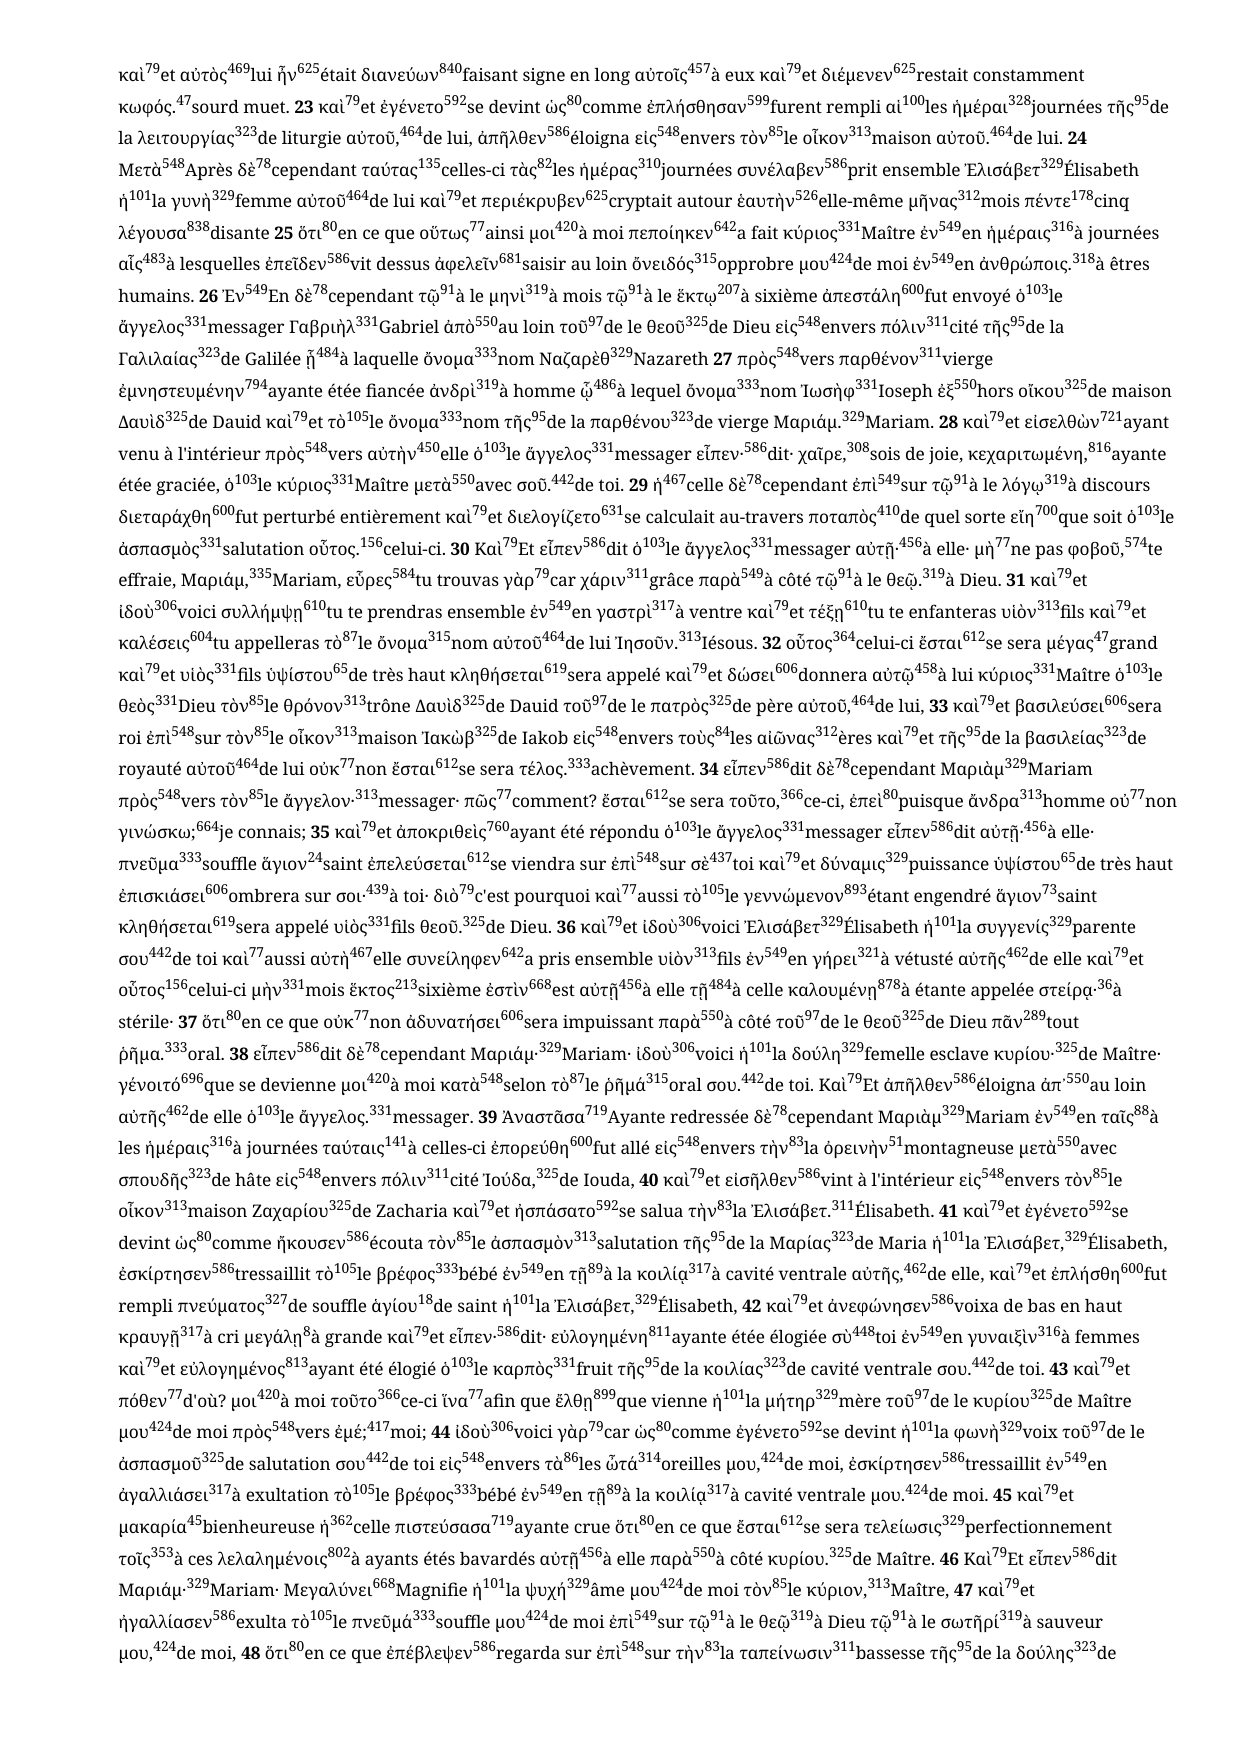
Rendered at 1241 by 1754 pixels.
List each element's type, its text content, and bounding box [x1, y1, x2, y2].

text 1 Ἐπειδήπερ80Parce que donc certes πολλοὶ389nombreux ἐπεχείρησαν585mirent la main sur ἀνατάξασθαι682se ordonnancer de bas en haut διήγησιν311narration περὶ550autour τῶν98de les πεπληροφορημένων808de ayants étés colportés à plénitude ἐν549en ἡμῖν419à nous πραγμάτων,326de actes, 2 καθὼς77de haut en bas comme παρέδοσαν585transmirent ἡμῖν419à nous οἱ363ceux ἀπ᾽550au loin ἀρχῆς323de origine αὐτόπται330témoins oculaires καὶ79et ὑπηρέται330ministres γενόμενοι739se ayants devenus τοῦ97de le λόγου,325de discours, 3 ἔδοξεν586estima κἀμοὶ420à et moi παρηκολουθηκότι774à ayant suivi à côté ἄνωθεν77d'en haut πᾶσιν379à tous ἀκριβῶς77exactement καθεξῆς77successivement σοι439à toi γράψαι,681grapher, κράτιστε27très fort Θεόφιλε,337Théophile, 4 ἵνα80afin que ἐπιγνῷς897que tu reconnaisses περὶ550autour ὧν491de lesquels κατηχήθης598tu fus catéchisé λόγων324de discours τὴν83la ἀσφάλειαν.311sécurité. 5 Ἐγένετο592Se devint ἐν549en ταῖς88à les ἡμέραις316à journées Ἡρῴδου325de Hérode βασιλέως325de roi τῆς95de la Ἰουδαίας323de Ioudaia ἱερεύς331sacrificateur τις287un quelconque ὀνόματι321à nom Ζαχαρίας331Zacharia ἐξ550hors ἐφημερίας323de sur journée Ἀβιά,325de Abia, καὶ79et γυνὴ329femme αὐτῷ458à lui ἐκ550hors τῶν94de les θυγατέρων322de filles Ἀαρὼν325de Aaron καὶ79et τὸ105le ὄνομα333nom αὐτῆς462de elle Ἐλισάβετ.329Élisabeth. 6 ἦσαν624étaient δὲ78cependant δίκαιοι46justes ἀμφότεροι286tous deux ἐναντίον552en-présence τοῦ97de le θεοῦ,325de Dieu, πορευόμενοι866se allants ἐν549en πάσαις272à toutes ταῖς88à les ἐντολαῖς316à commandements καὶ79et δικαιώμασιν320à actes de justifications τοῦ97de le κυρίου325de Maître ἄμεμπτοι.70sans blâmes. 7 καὶ79et οὐκ77non ἦν625était αὐτοῖς457à eux τέκνον,333enfant, καθότι80de haut en bas en ce que ἦν625était ἡ101la Ἐλισάβετ329Élisabeth στεῖρα,45stérile, καὶ79et ἀμφότεροι389tous deux προβεβηκότες782ayants avancés ἐν549en ταῖς88à les ἡμέραις316à journées αὐτῶν463de eux ἦσαν.624étaient. 8 Ἐγένετο592Se devint δὲ78cependant ἐν549en τῷ354à ce ἱερατεύειν689être sacrificateur αὐτὸν452lui ἐν549en τῇ89à la τάξει317à mise en ordre τῆς95de la ἐφημερίας323de sur journée αὐτοῦ464de lui ἔναντι552en-face τοῦ97de le θεοῦ,325de Dieu, 9 κατὰ548selon τὸ87le ἔθος315coutume τῆς95de la ἱερατείας323de sacrificature ἔλαχεν586obtint par le sort τοῦ360de ce θυμιᾶσαι681sacrifier l’encens εἰσελθὼν721ayant venu à l'intérieur εἰς548envers τὸν85le ναὸν313temple τοῦ97de le κυρίου,325de Maître, 10 καὶ79et πᾶν289tout τὸ105le πλῆθος333multitude ἦν625était τοῦ97de le λαοῦ325de peuple προσευχόμενον869se priant ἔξω77au-dehors τῇ89à la ὥρᾳ317à heure τοῦ99de le θυμιάματος.327de sacrifice de l'encens. 11 ὤφθη600fut vu δὲ78cependant αὐτῷ458à lui ἄγγελος331messager κυρίου325de Maître ἑστὼς783ayant dressé ἐκ550hors δεξιῶν66de droits τοῦ99de le θυσιαστηρίου327de autel des sacrifices τοῦ99de le θυμιάματος.327de sacrifice de l'encens. 12 καὶ79et ἐταράχθη600fut troublé Ζαχαρίας331Zacharia ἰδὼν721ayant vu καὶ79et φόβος331effroi ἐπέπεσεν586tomba dessus ἐπ᾽548sur αὐτόν.452lui. 13 εἶπεν586dit δὲ78cependant πρὸς548vers αὐτὸν452lui ὁ103le ἄγγελος·331messager· μὴ77ne pas φοβοῦ,574te effraie, Ζαχαρία,337Zacharia, διότι80parce que εἰσηκούσθη600fut écouté envers ἡ101la δέησίς329supplication σου,442de toi, καὶ79et ἡ101la γυνή329femme σου442de toi Ἐλισάβετ329Élisabeth γεννήσει606engendrera υἱόν313fils σοι439à toi καὶ79et καλέσεις604tu appelleras τὸ87le ὄνομα315nom αὐτοῦ464de lui Ἰωάννην.313Ioannes. 14 καὶ79et ἔσται612se sera χαρά329joie σοι439à toi καὶ79et ἀγαλλίασις329exultation καὶ79et πολλοὶ389nombreux ἐπὶ549sur τῇ89à la γενέσει317à genèse αὐτοῦ464de lui χαρήσονται.618seront été de joie. 15 ἔσται612se sera γὰρ79car μέγας47grand ἐνώπιον552en devant [τοῦ]97[de le] κυρίου,325de Maître, καὶ79et οἶνον313vin καὶ79et σίκερα315boisson enivrante οὐ77non μὴ77ne pas πίῃ,899que boive, καὶ79et πνεύματος327de souffle ἁγίου18de saint πλησθήσεται619sera rempli ἔτι77encore ἐκ550hors κοιλίας323de cavité ventrale μητρὸς323de mère αὐτοῦ,464de lui, 16 καὶ79et πολλοὺς372nombreux τῶν96de les υἱῶν324de fils Ἰσραὴλ325de Israël ἐπιστρέψει606tournera sur ἐπὶ548sur κύριον313Maître τὸν85le θεὸν313Dieu αὐτῶν.463de eux. 17 καὶ79et αὐτὸς469lui προελεύσεται612se viendra devant ἐνώπιον552en devant αὐτοῦ464de lui ἐν549en πνεύματι321à souffle καὶ79et δυνάμει317à puissance Ἠλίᾳ,319à Élia, ἐπιστρέψαι681tourner sur καρδίας310coeurs πατέρων324de pères ἐπὶ548sur τέκνα314enfants καὶ79et ἀπειθεῖς52désobéissants ἐν549en φρονήσει317à pensivité δικαίων,64de justes, ἑτοιμάσαι681préparer κυρίῳ319à Maître λαὸν313peuple κατεσκευασμένον.796ayant été préparé de haut en bas. 18 καὶ79et εἶπεν586dit Ζαχαρίας331Zacharia πρὸς548vers τὸν85le ἄγγελον·313messager· κατὰ548selon τί399quel γνώσομαι608je me connaîtrai τοῦτο;348ce-ci; ἐγὼ431moi γάρ79car εἰμι664je suis πρεσβύτης331homme ancien καὶ79et ἡ101la γυνή329femme μου424de moi προβεβηκυῖα781ayante avancée ἐν549en ταῖς88à les ἡμέραις316à journées αὐτῆς.462de elle. 19 καὶ79et ἀποκριθεὶς760ayant été répondu ὁ103le ἄγγελος331messager εἶπεν586dit αὐτῷ·458à lui· ἐγώ431moi εἰμι664je suis Γαβριὴλ331Gabriel ὁ364celui παρεστηκὼς783ayant dressé à côté ἐνώπιον552en devant τοῦ97de le θεοῦ325de Dieu καὶ79et ἀπεστάλην596je fus envoyé λαλῆσαι681bavarder πρὸς548vers σὲ437toi καὶ79et εὐαγγελίσασθαί682se évangéliser σοι439à toi ταῦτα·347ces-ci· 20 καὶ79et ἰδοὺ306voici ἔσῃ610tu te seras σιωπῶν840silençant καὶ79et μὴ77ne pas δυνάμενος867se pouvant λαλῆσαι681bavarder ἄχρι552jusqu'à l'extrémité ἧς148de laquelle ἡμέρας323de journée γένηται905que se devienne ταῦτα,365ces-ci, ἀνθ᾽550contre ὧν491de lesquels οὐκ77non ἐπίστευσας584tu crus τοῖς90à les λόγοις318à discours μου,424de moi, οἵτινες497lesquels des quelconques πληρωθήσονται618seront fait plénitude εἰς548envers τὸν85le καιρὸν313moment αὐτῶν.463de eux. 21 Καὶ79Et ἦν625était ὁ103le λαὸς331peuple προσδοκῶν840attendant τὸν85le Ζαχαρίαν313Zacharia καὶ79et ἐθαύμαζον624étonnaient ἐν549en τῷ354à ce χρονίζειν689temporiser αὐτόν452lui ἐν549en τῷ91à le ναῷ.319à temple. 22 ἐξελθὼν721ayant sorti δὲ78cependant οὐκ77non ἐδύνατο631se pouvait λαλῆσαι681bavarder αὐτοῖς,457à eux, καὶ79et ἐπέγνωσαν585reconnurent ὅτι80en ce que ὀπτασίαν311apparition ἑώρακεν642a vu ἐν549en τῷ91à le ναῷ·319à temple· καὶ79et αὐτὸς469lui ἦν625était διανεύων840faisant signe en long αὐτοῖς457à eux καὶ79et διέμενεν625restait constamment κωφός.47sourd muet. 23 καὶ79et ἐγένετο592se devint ὡς80comme ἐπλήσθησαν599furent rempli αἱ100les ἡμέραι328journées τῆς95de la λειτουργίας323de liturgie αὐτοῦ,464de lui, ἀπῆλθεν586éloigna εἰς548envers τὸν85le οἶκον313maison αὐτοῦ.464de lui. 24 Μετὰ548Après δὲ78cependant ταύτας135celles-ci τὰς82les ἡμέρας310journées συνέλαβεν586prit ensemble Ἐλισάβετ329Élisabeth ἡ101la γυνὴ329femme αὐτοῦ464de lui καὶ79et περιέκρυβεν625cryptait autour ἑαυτὴν526elle-même μῆνας312mois πέντε178cinq λέγουσα838disante 25 ὅτι80en ce que οὕτως77ainsi μοι420à moi πεποίηκεν642a fait κύριος331Maître ἐν549en ἡμέραις316à journées αἷς483à lesquelles ἐπεῖδεν586vit dessus ἀφελεῖν681saisir au loin ὄνειδός315opprobre μου424de moi ἐν549en ἀνθρώποις.318à êtres humains. 26 Ἐν549En δὲ78cependant τῷ91à le μηνὶ319à mois τῷ91à le ἕκτῳ207à sixième ἀπεστάλη600fut envoyé ὁ103le ἄγγελος331messager Γαβριὴλ331Gabriel ἀπὸ550au loin τοῦ97de le θεοῦ325de Dieu εἰς548envers πόλιν311cité τῆς95de la Γαλιλαίας323de Galilée ᾗ484à laquelle ὄνομα333nom Ναζαρὲθ329Nazareth 27 πρὸς548vers παρθένον311vierge ἐμνηστευμένην794ayante étée fiancée ἀνδρὶ319à homme ᾧ486à lequel ὄνομα333nom Ἰωσὴφ331Ioseph ἐξ550hors οἴκου325de maison Δαυὶδ325de Dauid καὶ79et τὸ105le ὄνομα333nom τῆς95de la παρθένου323de vierge Μαριάμ.329Mariam. 28 καὶ79et εἰσελθὼν721ayant venu à l'intérieur πρὸς548vers αὐτὴν450elle ὁ103le ἄγγελος331messager εἶπεν·586dit· χαῖρε,308sois de joie, κεχαριτωμένη,816ayante étée graciée, ὁ103le κύριος331Maître μετὰ550avec σοῦ.442de toi. 29 ἡ467celle δὲ78cependant ἐπὶ549sur τῷ91à le λόγῳ319à discours διεταράχθη600fut perturbé entièrement καὶ79et διελογίζετο631se calculait au-travers ποταπὸς410de quel sorte εἴη700que soit ὁ103le ἀσπασμὸς331salutation οὗτος.156celui-ci. 30 Καὶ79Et εἶπεν586dit ὁ103le ἄγγελος331messager αὐτῇ·456à elle· μὴ77ne pas φοβοῦ,574te effraie, Μαριάμ,335Mariam, εὗρες584tu trouvas γὰρ79car χάριν311grâce παρὰ549à côté τῷ91à le θεῷ.319à Dieu. 31 καὶ79et ἰδοὺ306voici συλλήμψῃ610tu te prendras ensemble ἐν549en γαστρὶ317à ventre καὶ79et τέξῃ610tu te enfanteras υἱὸν313fils καὶ79et καλέσεις604tu appelleras τὸ87le ὄνομα315nom αὐτοῦ464de lui Ἰησοῦν.313Iésous. 32 οὗτος364celui-ci ἔσται612se sera μέγας47grand καὶ79et υἱὸς331fils ὑψίστου65de très haut κληθήσεται619sera appelé καὶ79et δώσει606donnera αὐτῷ458à lui κύριος331Maître ὁ103le θεὸς331Dieu τὸν85le θρόνον313trône Δαυὶδ325de Dauid τοῦ97de le πατρὸς325de père αὐτοῦ,464de lui, 33 καὶ79et βασιλεύσει606sera roi ἐπὶ548sur τὸν85le οἶκον313maison Ἰακὼβ325de Iakob εἰς548envers τοὺς84les αἰῶνας312ères καὶ79et τῆς95de la βασιλείας323de royauté αὐτοῦ464de lui οὐκ77non ἔσται612se sera τέλος.333achèvement. 34 εἶπεν586dit δὲ78cependant Μαριὰμ329Mariam πρὸς548vers τὸν85le ἄγγελον·313messager· πῶς77comment? ἔσται612se sera τοῦτο,366ce-ci, ἐπεὶ80puisque ἄνδρα313homme οὐ77non γινώσκω;664je connais; 35 καὶ79et ἀποκριθεὶς760ayant été répondu ὁ103le ἄγγελος331messager εἶπεν586dit αὐτῇ·456à elle· πνεῦμα333souffle ἅγιον24saint ἐπελεύσεται612se viendra sur ἐπὶ548sur σὲ437toi καὶ79et δύναμις329puissance ὑψίστου65de très haut ἐπισκιάσει606ombrera sur σοι·439à toi· διὸ79c'est pourquoi καὶ77aussi τὸ105le γεννώμενον893étant engendré ἅγιον73saint κληθήσεται619sera appelé υἱὸς331fils θεοῦ.325de Dieu. 36 καὶ79et ἰδοὺ306voici Ἐλισάβετ329Élisabeth ἡ101la συγγενίς329parente σου442de toi καὶ77aussi αὐτὴ467elle συνείληφεν642a pris ensemble υἱὸν313fils ἐν549en γήρει321à vétusté αὐτῆς462de elle καὶ79et οὗτος156celui-ci μὴν331mois ἕκτος213sixième ἐστὶν668est αὐτῇ456à elle τῇ484à celle καλουμένῃ878à étante appelée στείρᾳ·36à stérile· 37 ὅτι80en ce que οὐκ77non ἀδυνατήσει606sera impuissant παρὰ550à côté τοῦ97de le θεοῦ325de Dieu πᾶν289tout ῥῆμα.333oral. 38 εἶπεν586dit δὲ78cependant Μαριάμ·329Mariam· ἰδοὺ306voici ἡ101la δούλη329femelle esclave κυρίου·325de Maître· γένοιτό696que se devienne μοι420à moi κατὰ548selon τὸ87le ῥῆμά315oral σου.442de toi. Καὶ79Et ἀπῆλθεν586éloigna ἀπ᾽550au loin αὐτῆς462de elle ὁ103le ἄγγελος.331messager. 39 Ἀναστᾶσα719Ayante redressée δὲ78cependant Μαριὰμ329Mariam ἐν549en ταῖς88à les ἡμέραις316à journées ταύταις141à celles-ci ἐπορεύθη600fut allé εἰς548envers τὴν83la ὀρεινὴν51montagneuse μετὰ550avec σπουδῆς323de hâte εἰς548envers πόλιν311cité Ἰούδα,325de Iouda, 40 καὶ79et εἰσῆλθεν586vint à l'intérieur εἰς548envers τὸν85le οἶκον313maison Ζαχαρίου325de Zacharia καὶ79et ἠσπάσατο592se salua τὴν83la Ἐλισάβετ.311Élisabeth. 41 καὶ79et ἐγένετο592se devint ὡς80comme ἤκουσεν586écouta τὸν85le ἀσπασμὸν313salutation τῆς95de la Μαρίας323de Maria ἡ101la Ἐλισάβετ,329Élisabeth, ἐσκίρτησεν586tressaillit τὸ105le βρέφος333bébé ἐν549en τῇ89à la κοιλίᾳ317à cavité ventrale αὐτῆς,462de elle, καὶ79et ἐπλήσθη600fut rempli πνεύματος327de souffle ἁγίου18de saint ἡ101la Ἐλισάβετ,329Élisabeth, 42 καὶ79et ἀνεφώνησεν586voixa de bas en haut κραυγῇ317à cri μεγάλῃ8à grande καὶ79et εἶπεν·586dit· εὐλογημένη811ayante étée élogiée σὺ448toi ἐν549en γυναιξὶν316à femmes καὶ79et εὐλογημένος813ayant été élogié ὁ103le καρπὸς331fruit τῆς95de la κοιλίας323de cavité ventrale σου.442de toi. 43 καὶ79et πόθεν77d'où? μοι420à moi τοῦτο366ce-ci ἵνα77afin que ἔλθῃ899que vienne ἡ101la μήτηρ329mère τοῦ97de le κυρίου325de Maître μου424de moi πρὸς548vers ἐμέ;417moi; 44 ἰδοὺ306voici γὰρ79car ὡς80comme ἐγένετο592se devint ἡ101la φωνὴ329voix τοῦ97de le ἀσπασμοῦ325de salutation σου442de toi εἰς548envers τὰ86les ὦτά314oreilles μου,424de moi, ἐσκίρτησεν586tressaillit ἐν549en ἀγαλλιάσει317à exultation τὸ105le βρέφος333bébé ἐν549en τῇ89à la κοιλίᾳ317à cavité ventrale μου.424de moi. 45 καὶ79et μακαρία45bienheureuse ἡ362celle πιστεύσασα719ayante crue ὅτι80en ce que ἔσται612se sera τελείωσις329perfectionnement τοῖς353à ces λελαλημένοις802à ayants étés bavardés αὐτῇ456à elle παρὰ550à côté κυρίου.325de Maître. 46 Καὶ79Et εἶπεν586dit Μαριάμ·329Mariam· Μεγαλύνει668Magnifie ἡ101la ψυχή329âme μου424de moi τὸν85le κύριον,313Maître, 47 καὶ79et ἠγαλλίασεν586exulta τὸ105le πνεῦμά333souffle μου424de moi ἐπὶ549sur τῷ91à le θεῷ319à Dieu τῷ91à le σωτῆρί319à sauveur μου,424de moi, 48 ὅτι80en ce que ἐπέβλεψεν586regarda sur ἐπὶ548sur τὴν83la ταπείνωσιν311bassesse τῆς95de la δούλης323de femelle esclave αὐτοῦ.464de lui. ἰδοὺ306voici γὰρ79car ἀπὸ550au loin τοῦ358de celui νῦν77maintenant μακαριοῦσίν605estimeront bienheureux με417moi πᾶσαι284toutes αἱ100les γενεαί,328générations, 49 ὅτι80en ce que ἐποίησέν586fit μοι420à moi μεγάλα54grands ὁ103le δυνατός.71puissant. καὶ79et ἅγιον49saint τὸ105le ὄνομα333nom αὐτοῦ,464de lui, 50 καὶ79et τὸ105le ἔλεος333miséricorde αὐτοῦ464de lui εἰς548envers γενεὰς310générations καὶ79et γενεὰς310générations τοῖς351à ceux φοβουμένοις854à se effrayants αὐτόν.452lui. 51 Ἐποίησεν586Fit κράτος315force ἐν549en βραχίονι319à bras αὐτοῦ,464de lui, διεσκόρπισεν586dispersa au travers ὑπερηφάνους52prétentieux διανοίᾳ317à capacité d’intelligence καρδίας323de coeur αὐτῶν·463de eux· 52 καθεῖλεν586saisit du haut vers le bas δυνάστας312dynastes ἀπὸ550au loin θρόνων324de trônes καὶ79et ὕψωσεν586haussa ταπεινούς,52bas, 53 πεινῶντας821ayants faim ἐνέπλησεν586remplit dans ἀγαθῶν66de bons καὶ79et πλουτοῦντας821étants riche ἐξαπέστειλεν586envoya dehors κενούς.52vides. 54 ἀντελάβετο592se prit contre Ἰσραὴλ325de Israël παιδὸς325de jeune servant αὐτοῦ,464de lui, μνησθῆναι683être mémorisé ἐλέους,327de miséricorde, 55 καθὼς77de haut en bas comme ἐλάλησεν586bavarda πρὸς548vers τοὺς84les πατέρας312pères ἡμῶν,423de nous, τῷ91à le Ἀβραὰμ319à Abraam καὶ79et τῷ93à le σπέρματι321à semence αὐτοῦ464de lui εἰς548envers τὸν85le αἰῶνα.313ère. 56 Ἔμεινεν586Resta δὲ78cependant Μαριὰμ329Mariam σὺν549avec αὐτῇ456à elle ὡς77comme μῆνας312mois τρεῖς,178trois, καὶ79et ὑπέστρεψεν586retourna en arrière εἰς548envers τὸν85le οἶκον313maison αὐτῆς.462de elle. 57 Τῇ89à La δὲ78cependant Ἐλισάβετ317à Élisabeth ἐπλήσθη600fut rempli ὁ103le χρόνος331temps τοῦ360de ce τεκεῖν681enfanter αὐτὴν450elle καὶ79et ἐγέννησεν586engendra υἱόν.313fils. 58 καὶ79et ἤκουσαν585écoutèrent οἱ102les περίοικοι70maisonnées alentours καὶ79et οἱ102les συγγενεῖς70congénitaux αὐτῆς462de elle ὅτι80en ce que ἐμεγάλυνεν586magnifia κύριος331Maître τὸ87le ἔλεος315miséricorde αὐτοῦ464de lui μετ᾽550avec αὐτῆς462de elle καὶ79et συνέχαιρον624étaient de joie avec αὐτῇ.456à elle. 59 Καὶ79Et ἐγένετο592se devint ἐν549en τῇ89à la ἡμέρᾳ317à journée τῇ89à la ὀγδόῃ206à huitième ἦλθον585vinrent περιτεμεῖν681circoncire τὸ87le παιδίον315petit enfant καὶ79et ἐκάλουν624appelaient αὐτὸ454lui ἐπὶ549sur τῷ93à le ὀνόματι321à nom τοῦ97de le πατρὸς325de père αὐτοῦ464de lui Ζαχαρίαν.313Zacharia. 60 καὶ79et ἀποκριθεῖσα758ayante étée répondue ἡ101la μήτηρ329mère αὐτοῦ464de lui εἶπεν·586dit· οὐχί,304non pas, ἀλλὰ79mais κληθήσεται619sera appelé Ἰωάννης.331Ioannes. 61 καὶ79et εἶπαν585dirent πρὸς548vers αὐτὴν450elle ὅτι80en ce que οὐδείς390aucun ἐστιν668est ἐκ550hors τῆς95de la συγγενείας323de parenté σου442de toi ὃς498lequel καλεῖται680est appelé τῷ93à le ὀνόματι321à nom τούτῳ.146à ce-ci. 62 ἐνένευον624faisaient des signes δὲ78cependant τῷ91à le πατρὶ319à père αὐτοῦ464de lui τὸ348ce τί399quel ἂν340le cas échéant θέλοι700que veuille καλεῖσθαι692être appelé αὐτό.454lui. 63 καὶ79et αἰτήσας721ayant demandé πινακίδιον315tablette ἔγραψεν586grapha λέγων·840disant· Ἰωάννης331Ioannes ἐστὶν668est ὄνομα333nom αὐτοῦ.464de lui. καὶ79et ἐθαύμασαν585étonnèrent πάντες.389tous. 64 ἀνεῴχθη600fut ouvert δὲ78cependant τὸ105le στόμα333bouche αὐτοῦ464de lui παραχρῆμα77instantanément καὶ79et ἡ101la γλῶσσα329langue αὐτοῦ,464de lui, καὶ79et ἐλάλει625bavardait εὐλογῶν840élogiant τὸν85le θεόν.313Dieu. 65 Καὶ79Et ἐγένετο592se devint ἐπὶ548sur πάντας372tous φόβος331effroi τοὺς345ceux περιοικοῦντας821habitants maison alentours αὐτούς,451eux, καὶ79et ἐν549en ὅλῃ273à toute entière τῇ89à la ὀρεινῇ57à montagneuse τῆς95de la Ἰουδαίας323de Ioudaia διελαλεῖτο636était bavardé en séparant πάντα288tous τὰ104les ῥήματα332oraux ταῦτα,157ces-ci, 66 καὶ79et ἔθεντο591se posèrent πάντες389tous οἱ363ceux ἀκούσαντες720ayants écoutés ἐν549en τῇ89à la καρδίᾳ317à coeur αὐτῶν463de eux λέγοντες·839disants· τί412quel ἄρα77par conséquent τὸ105le παιδίον333petit enfant τοῦτο158ce-ci ἔσται;612se sera; καὶ77aussi γὰρ79car χεὶρ329main κυρίου325de Maître ἦν625était μετ᾽550avec αὐτοῦ.464de lui. 67 Καὶ79Et Ζαχαρίας331Zacharia ὁ103le πατὴρ331père αὐτοῦ464de lui ἐπλήσθη600fut rempli πνεύματος327de souffle ἁγίου18de saint καὶ79et ἐπροφήτευσεν586prophétisa λέγων·840disant· 68 Εὐλογητὸς47Élogié κύριος331Maître ὁ103le θεὸς331Dieu τοῦ97de le Ἰσραήλ,325de Israël, ὅτι80en ce que ἐπεσκέψατο592se rendit supervision καὶ79et ἐποίησεν586fit λύτρωσιν311rançonnement τῷ91à le λαῷ319à peuple αὐτοῦ,464de lui, 69 καὶ79et ἤγειρεν586éveilla κέρας315corne σωτηρίας323de sauvetage ἡμῖν419à nous ἐν549en οἴκῳ319à maison Δαυὶδ325de Dauid παιδὸς325de jeune servant αὐτοῦ,464de lui, 70 καθὼς77de haut en bas comme ἐλάλησεν586bavarda διὰ550par στόματος327de bouche τῶν96de les ἁγίων64de saints ἀπ᾽550au loin αἰῶνος325de ère προφητῶν324de prophètes αὐτοῦ,464de lui, 71 σωτηρίαν311sauvetage ἐξ550hors ἐχθρῶν64de ennemis ἡμῶν423de nous καὶ79et ἐκ550hors χειρὸς323de main πάντων383de tous τῶν357de ceux μισούντων833de haïssants ἡμᾶς,416nous, 72 ποιῆσαι681faire ἔλεος315miséricorde μετὰ550avec τῶν96de les πατέρων324de pères ἡμῶν423de nous καὶ79et μνησθῆναι683être mémorisé διαθήκης323de disposition ἁγίας14de sainte αὐτοῦ,464de lui, 73 ὅρκον313serment ὃν480lequel ὤμοσεν586jura πρὸς548vers Ἀβραὰμ313Abraam τὸν85le πατέρα313père ἡμῶν,423de nous, τοῦ360de ce δοῦναι681donner ἡμῖν419à nous 74 ἀφόβως77sans effrayement ἐκ550hors χειρὸς323de main ἐχθρῶν64de ennemis ῥυσθέντας743ayants étés délivrés λατρεύειν689adorer αὐτῷ458à lui 75 ἐν549en ὁσιότητι317à piété sacré καὶ79et δικαιοσύνῃ317à justice ἐνώπιον552en devant αὐτοῦ464de lui πάσαις272à toutes ταῖς88à les ἡμέραις316à journées ἡμῶν.423de nous. 76 Καὶ77Aussi σὺ448toi δέ,78cependant, παιδίον,339petit enfant, προφήτης331prophète ὑψίστου65de très haut κληθήσῃ·617tu seras appelé· προπορεύσῃ610tu te marcheras en avant γὰρ79car ἐνώπιον552en devant κυρίου325de Maître ἑτοιμάσαι681préparer ὁδοὺς310chemins αὐτοῦ,464de lui, 77 τοῦ360de ce δοῦναι681donner γνῶσιν311connaissance σωτηρίας323de sauvetage τῷ91à le λαῷ319à peuple αὐτοῦ464de lui ἐν549en ἀφέσει317à abandon ἁμαρτιῶν322de fautes αὐτῶν,463de eux, 78 διὰ548par le fait de σπλάγχνα314entrailles ἐλέους327de miséricorde θεοῦ325de Dieu ἡμῶν,423de nous, ἐν549en οἷς487à lesquels ἐπισκέψεται612se rendra supervision ἡμᾶς416nous ἀνατολὴ329levant ἐξ550hors ὕψους,327de hauteur, 79 ἐπιφᾶναι681briller sur τοῖς351à ceux ἐν549en σκότει321à ténèbre καὶ79et σκιᾷ317à ombre θανάτου325de trépas καθημένοις,854à se étants assis, τοῦ360de ce κατευθῦναι681diriger droit de haut en bas τοὺς84les πόδας312pieds ἡμῶν423de nous εἰς548envers ὁδὸν311chemin εἰρήνης.323de paix. 80 Τὸ105Le δὲ78cependant παιδίον333petit enfant ηὔξανεν625croissait καὶ79et ἐκραταιοῦτο636était fortifié πνεύματι,321à souffle, καὶ79et ἦν625était ἐν549en ταῖς88à les ἐρήμοις56à désertes ἕως552jusqu'à ce que ἡμέρας323de journée ἀναδείξεως323de présentation de bas en haut αὐτοῦ464de lui πρὸς548vers τὸν85le Ἰσραήλ.313Israël. [118, 59, 1181, 1665]
